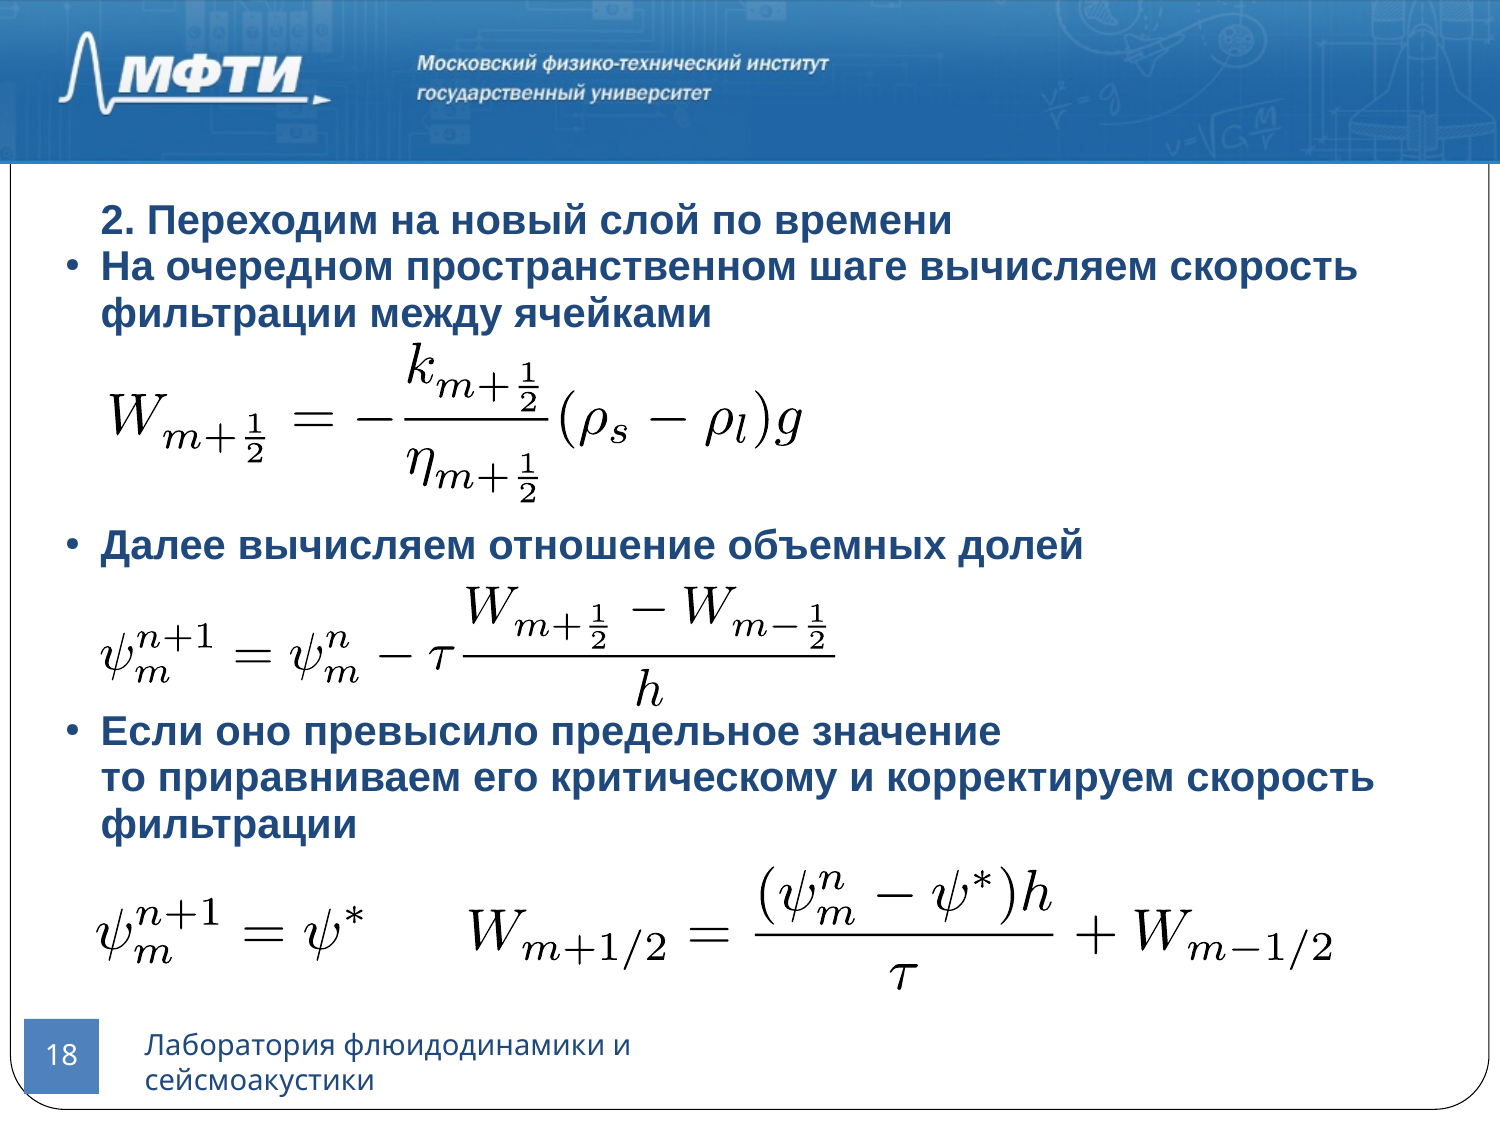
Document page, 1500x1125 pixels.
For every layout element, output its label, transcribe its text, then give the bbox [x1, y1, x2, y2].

text_box Лаборатория флюидодинамики и сейсмоакустики [129, 1023, 860, 1099]
text_box [465, 866, 1334, 991]
text_box [106, 342, 805, 503]
text_box [94, 897, 367, 964]
text_box [99, 586, 836, 707]
picture [0, 0, 1500, 164]
text_box 2. Переходим на новый слой по времени На очередном пространственном шаге вычисляем скорость фильтрации между ячейками Далее вычисляем отношение объемных долей Если оно превысило предельное значение то приравниваем его критическому и корректируем скорость фильтрации [50, 188, 1453, 1063]
text_box [24, 1018, 99, 1094]
